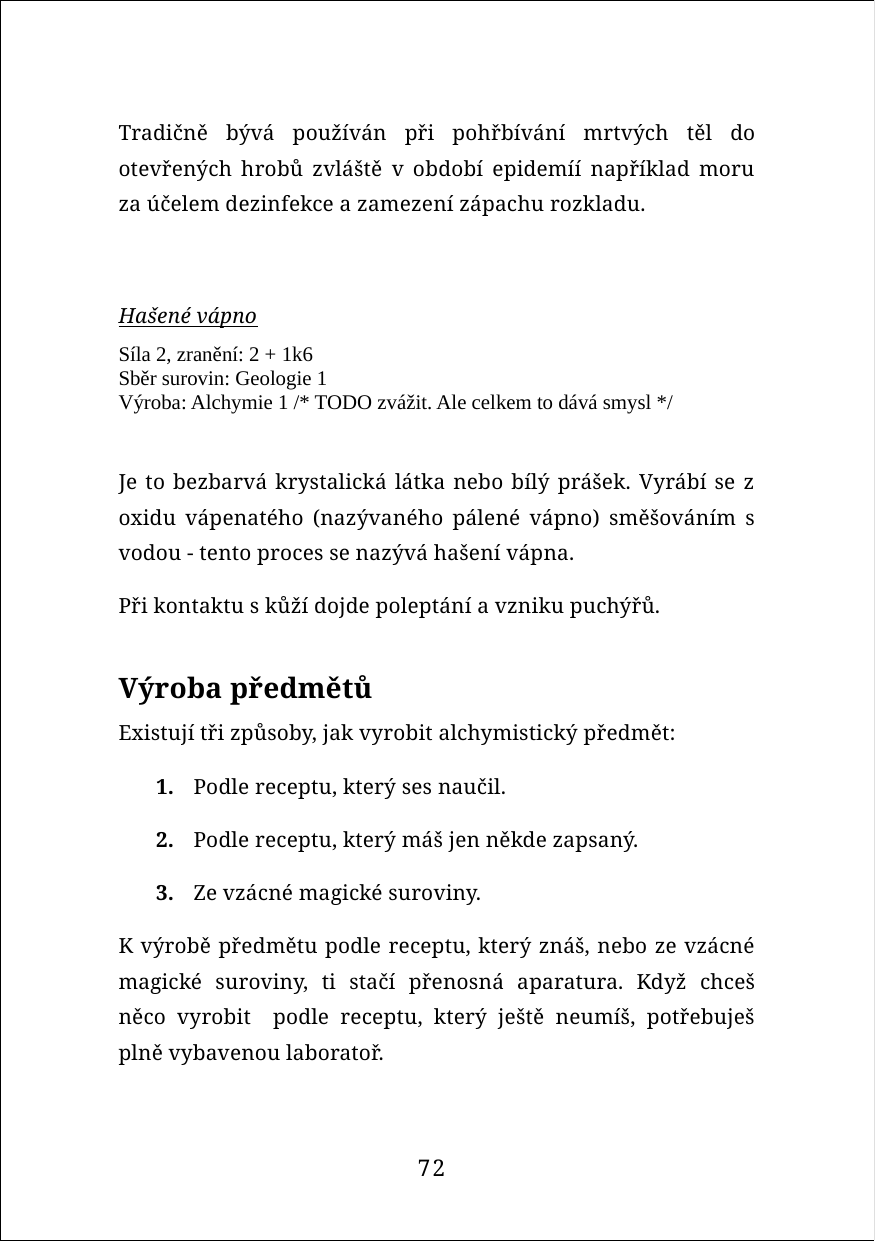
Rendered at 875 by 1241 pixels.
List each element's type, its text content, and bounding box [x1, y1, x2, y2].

subtitle Hašené vápno [118, 302, 756, 330]
text Sběr surovin: Geologie 1 [118, 366, 756, 390]
subtitle Výroba předmětů [118, 668, 756, 707]
text Výroba: Alchymie 1 /* TODO zvážit. Ale celkem to dává smysl */ [118, 390, 756, 414]
text K výrobě předmětu podle receptu, který znáš, nebo ze vzácné magické suroviny, ti stačí přenosná aparatura. Když chceš něco vyrobit podle receptu, který ještě neumíš, potřebuješ plně vybavenou laboratoř. [118, 931, 756, 1066]
list Podle receptu, který máš jen někde zapsaný. [156, 825, 756, 853]
text Je to bezbarvá krystalická látka nebo bílý prášek. Vyrábí se z oxidu vápenatého (nazývaného pálené vápno) směšováním s vodou - tento proces se nazývá hašení vápna. [118, 467, 756, 567]
text Tradičně bývá používán při pohřbívání mrtvých těl do otevřených hrobů zvláště v období epidemíí například moru za účelem dezinfekce a zamezení zápachu rozkladu. [118, 118, 756, 218]
list Ze vzácné magické suroviny. [156, 878, 756, 907]
list Podle receptu, který ses naučil. [156, 772, 756, 800]
text Existují tři způsoby, jak vyrobit alchymistický předmět: [118, 718, 756, 747]
text Síla 2, zranění: 2 + 1k6 [118, 342, 756, 366]
text Při kontaktu s kůží dojde poleptání a vzniku puchýřů. [118, 592, 756, 620]
